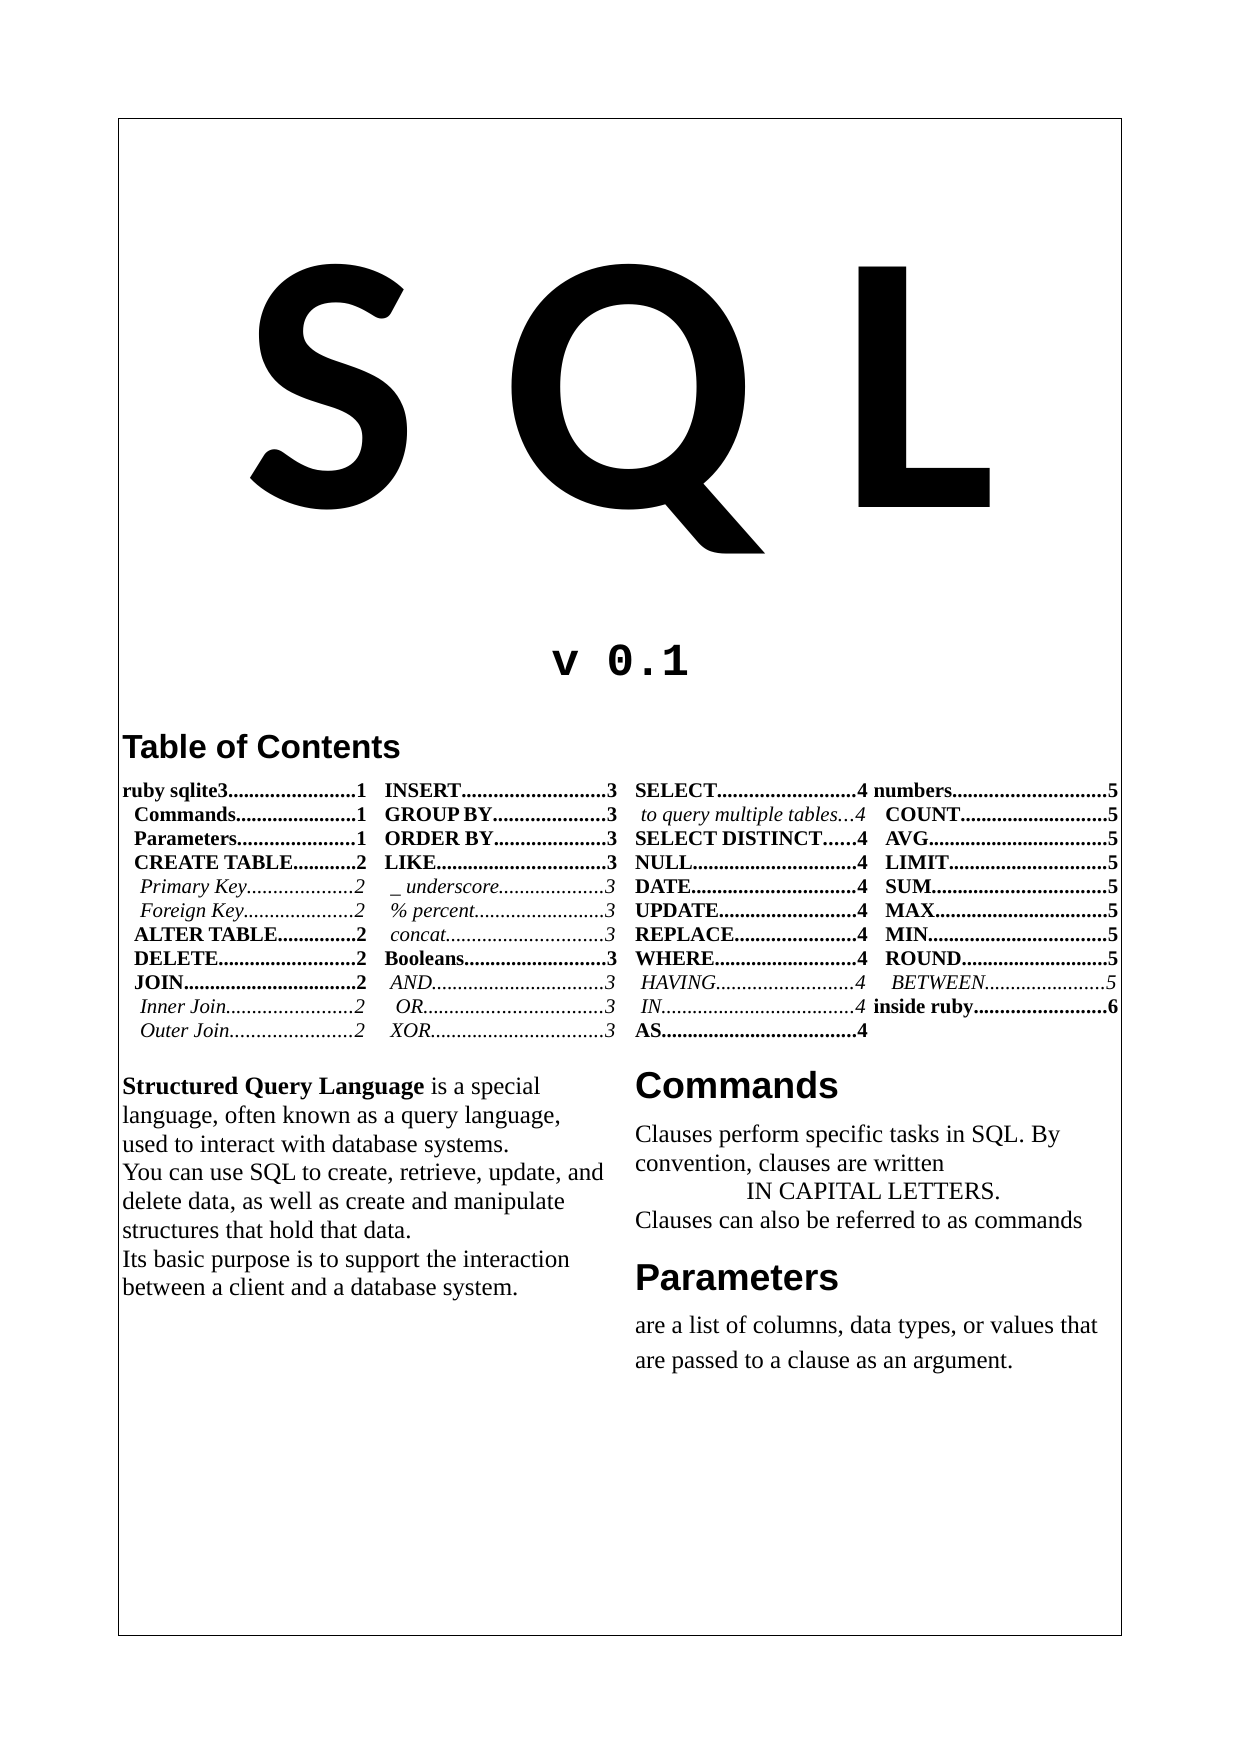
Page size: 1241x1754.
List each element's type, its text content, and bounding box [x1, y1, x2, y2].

text AND 3 [390, 970, 617, 994]
text NULL 4 [635, 850, 867, 874]
text ALTER TABLE 2 [134, 922, 367, 946]
text COUNT 5 [885, 802, 1118, 826]
text INSERT 3 [384, 778, 617, 802]
text SELECT DISTINCT 4 [635, 826, 867, 850]
text HAVING 4 [641, 970, 867, 994]
subtitle Commands [635, 1063, 1118, 1106]
text SUM 5 [885, 874, 1118, 898]
text LIMIT 5 [885, 850, 1118, 874]
text MIN 5 [885, 922, 1118, 946]
text Primary Key 2 [140, 874, 367, 898]
text % percent 3 [390, 898, 617, 922]
text CREATE TABLE 2 [134, 850, 367, 874]
text UPDATE 4 [635, 898, 867, 922]
text Parameters 1 [134, 826, 367, 850]
text _ underscore 3 [390, 874, 617, 898]
text Inner Join 2 [140, 994, 367, 1018]
title SQL [122, 147, 1118, 600]
text Clauses perform specific tasks in SQL. By convention, clauses are written [635, 1119, 1118, 1176]
subtitle Table of Contents [122, 727, 1118, 765]
text AVG 5 [885, 826, 1118, 850]
text GROUP BY 3 [384, 802, 617, 826]
text ROUND 5 [885, 946, 1118, 970]
text You can use SQL to create, retrieve, update, and delete data, as well as create and manipulate structures that hold that data. [122, 1157, 605, 1244]
text Booleans 3 [384, 946, 617, 970]
text LIKE 3 [384, 850, 617, 874]
title v 0.1 [122, 637, 1118, 689]
text MAX 5 [885, 898, 1118, 922]
text SELECT 4 [635, 778, 867, 802]
text ORDER BY 3 [384, 826, 617, 850]
text DATE 4 [635, 874, 867, 898]
text numbers 5 [873, 778, 1118, 802]
text IN 4 [641, 994, 867, 1018]
text IN CAPITAL LETTERS. [635, 1176, 1118, 1205]
text concat 3 [390, 922, 617, 946]
text JOIN 2 [134, 970, 367, 994]
text inside ruby 6 [873, 994, 1118, 1018]
text Outer Join 2 [140, 1018, 367, 1042]
text BETWEEN 5 [891, 970, 1118, 994]
text to query multiple tables 4 [641, 802, 867, 826]
text Commands 1 [134, 802, 367, 826]
text ruby sqlite3 1 [122, 778, 367, 802]
text OR 3 [390, 994, 617, 1018]
subtitle Parameters [635, 1255, 1118, 1298]
text Foreign Key 2 [140, 898, 367, 922]
text WHERE 4 [635, 946, 867, 970]
text XOR 3 [390, 1018, 617, 1042]
text DELETE 2 [134, 946, 367, 970]
text Its basic purpose is to support the interaction between a client and a database system. [122, 1244, 605, 1301]
text REPLACE 4 [635, 922, 867, 946]
text Clauses can also be referred to as commands [635, 1205, 1118, 1234]
text AS 4 [635, 1018, 867, 1042]
text Structured Query Language is a special language, often known as a query language, used to interact with database systems. [122, 1071, 605, 1157]
text are a list of columns, data types, or values that are passed to a clause as an argument. [635, 1310, 1118, 1373]
